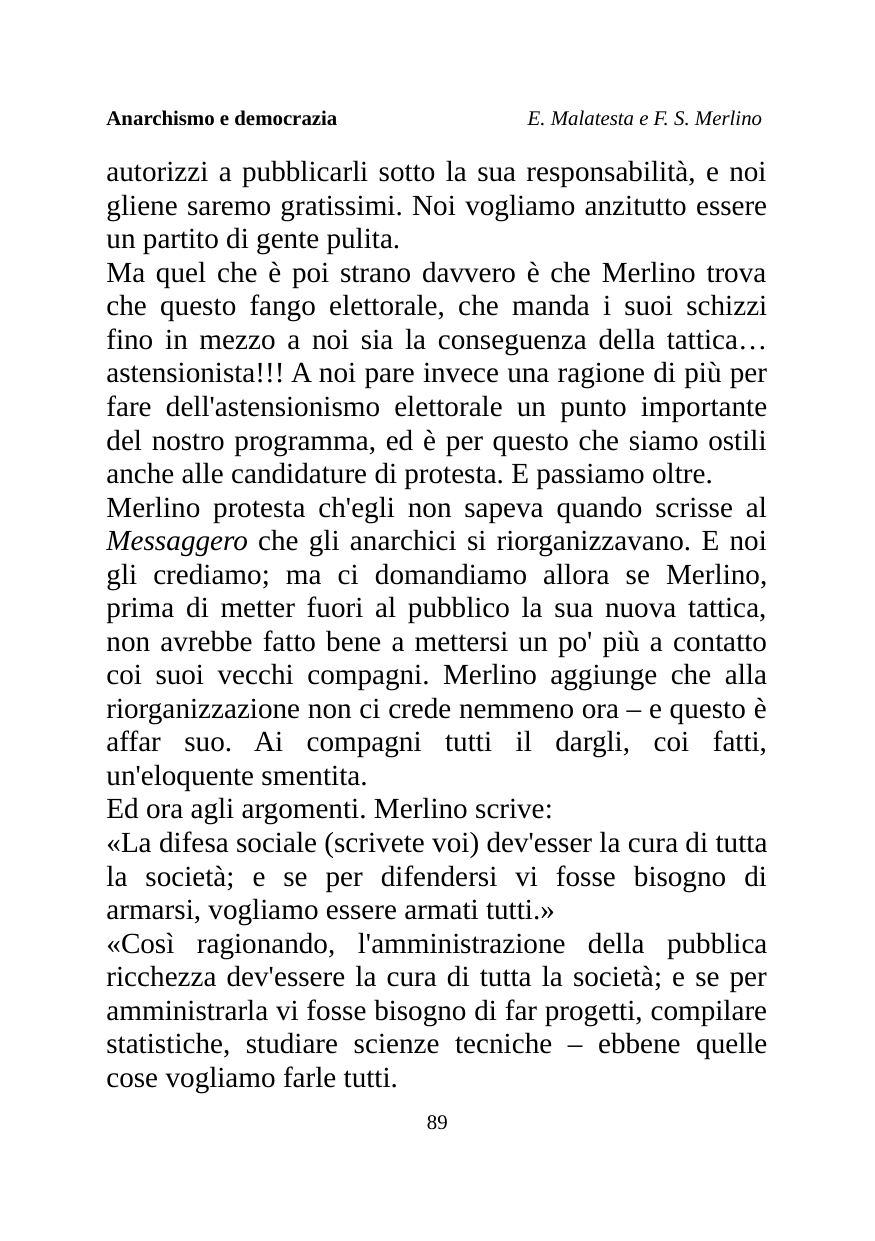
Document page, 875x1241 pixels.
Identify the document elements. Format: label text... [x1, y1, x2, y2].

text autorizzi a pubblicarli sotto la sua responsabilità, e noi gliene saremo gratissimi. Noi vogliamo anzitutto essere un partito di gente pulita. [106, 154, 768, 255]
text «La difesa sociale (scrivete voi) dev'esser la cura di tutta la società; e se per difendersi vi fosse bisogno di armarsi, vogliamo essere armati tutti.» [106, 825, 768, 926]
text Merlino protesta ch'egli non sapeva quando scrisse al Messaggero che gli anarchici si riorganizzavano. E noi gli crediamo; ma ci domandiamo allora se Merlino, prima di metter fuori al pubblico la sua nuova tattica, non avrebbe fatto bene a mettersi un po' più a contatto coi suoi vecchi compagni. Merlino aggiunge che alla riorganizzazione non ci crede nemmeno ora – e questo è affar suo. Ai compagni tutti il dargli, coi fatti, un'eloquente smentita. [106, 490, 768, 792]
text Ed ora agli argomenti. Merlino scrive: [106, 792, 768, 825]
text «Così ragionando, l'amministrazione della pubblica ricchezza dev'essere la cura di tutta la società; e se per amministrarla vi fosse bisogno di far progetti, compilare statistiche, studiare scienze tecniche – ebbene quelle cose vogliamo farle tutti. [106, 926, 768, 1093]
text Ma quel che è poi strano davvero è che Merlino trova che questo fango elettorale, che manda i suoi schizzi fino in mezzo a noi sia la conseguenza della tattica… astensionista!!! A noi pare invece una ragione di più per fare dell'astensionismo elettorale un punto importante del nostro programma, ed è per questo che siamo ostili anche alle candidature di protesta. E passiamo oltre. [106, 255, 768, 490]
